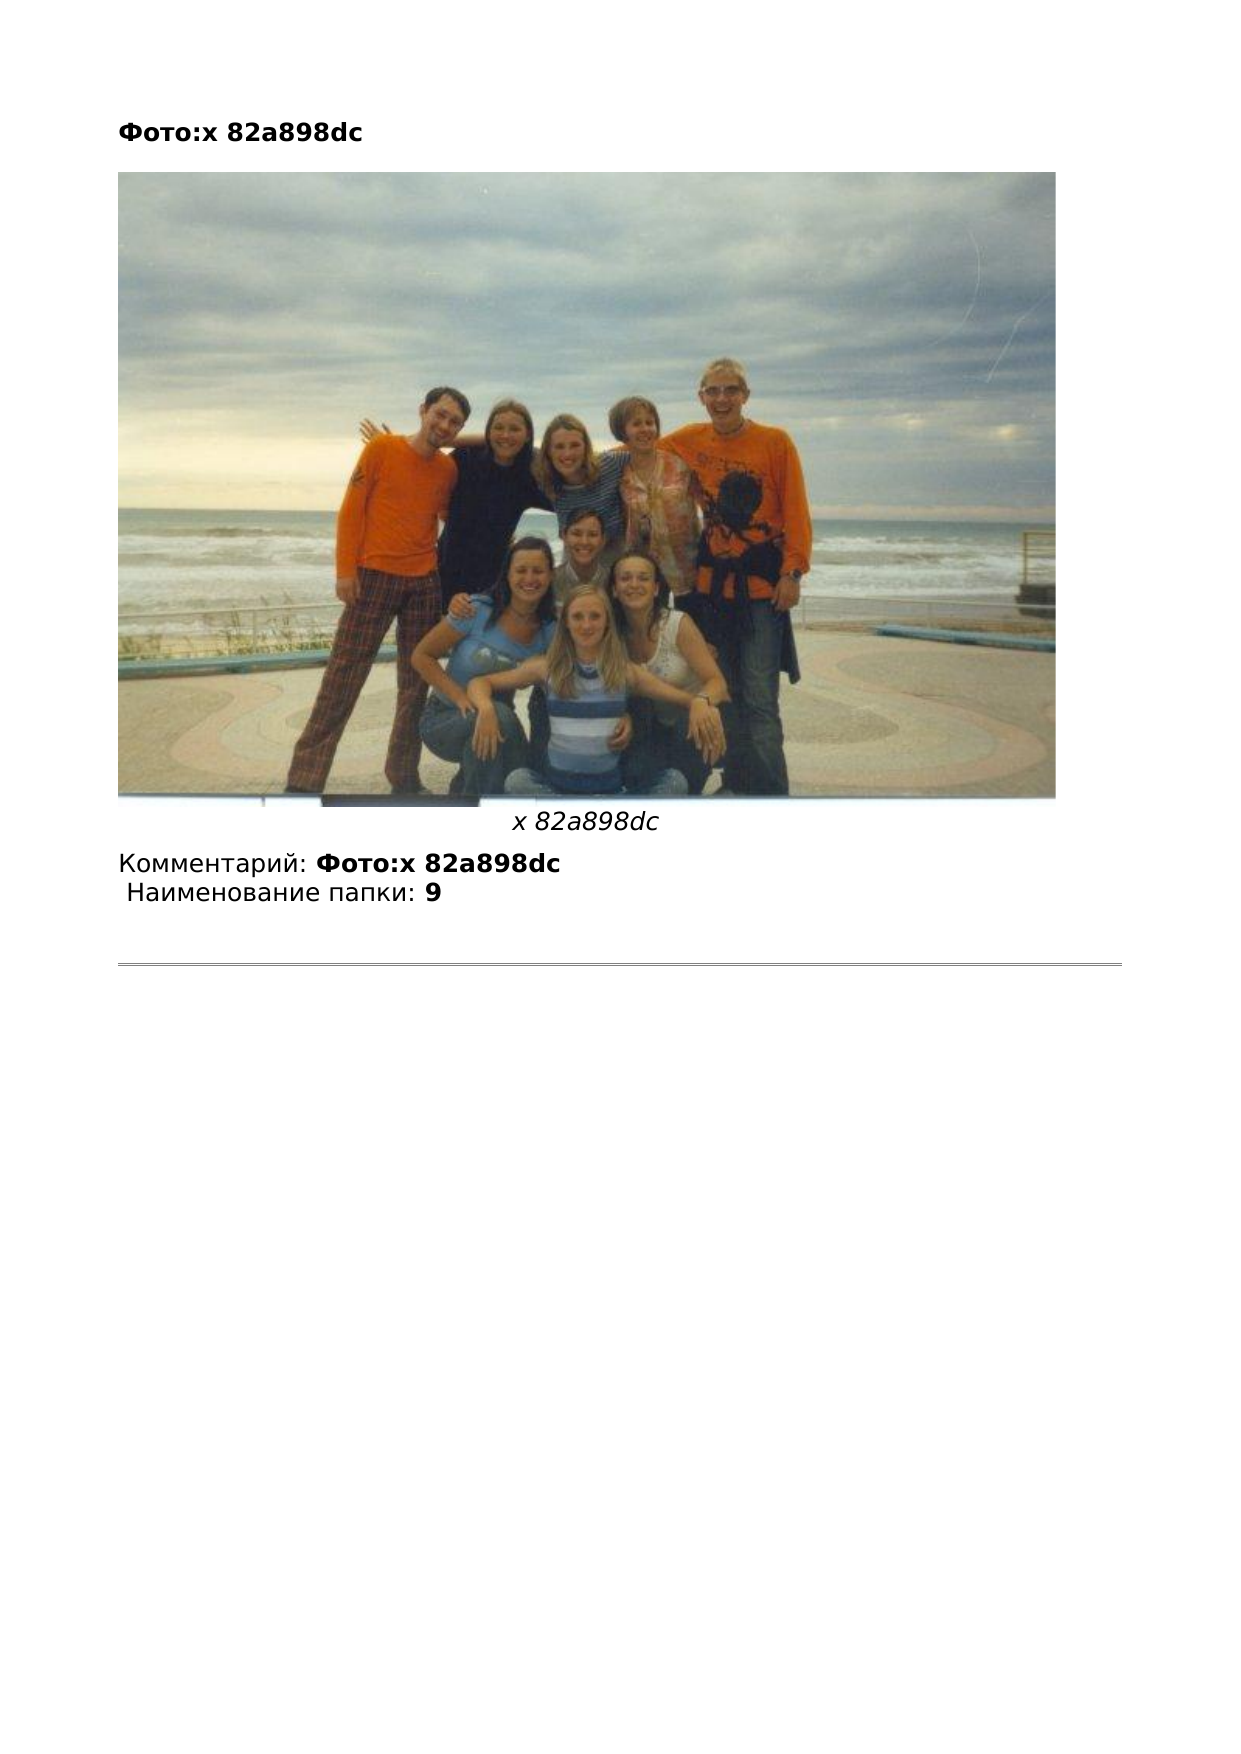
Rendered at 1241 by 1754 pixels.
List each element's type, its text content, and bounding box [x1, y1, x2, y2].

subtitle Фото:x 82a898dc [118, 118, 1122, 147]
picture [118, 172, 1056, 807]
text x 82a898dc [118, 807, 1056, 836]
text Комментарий: Фото:x 82a898dc Наименование папки: 9 [118, 849, 1122, 936]
